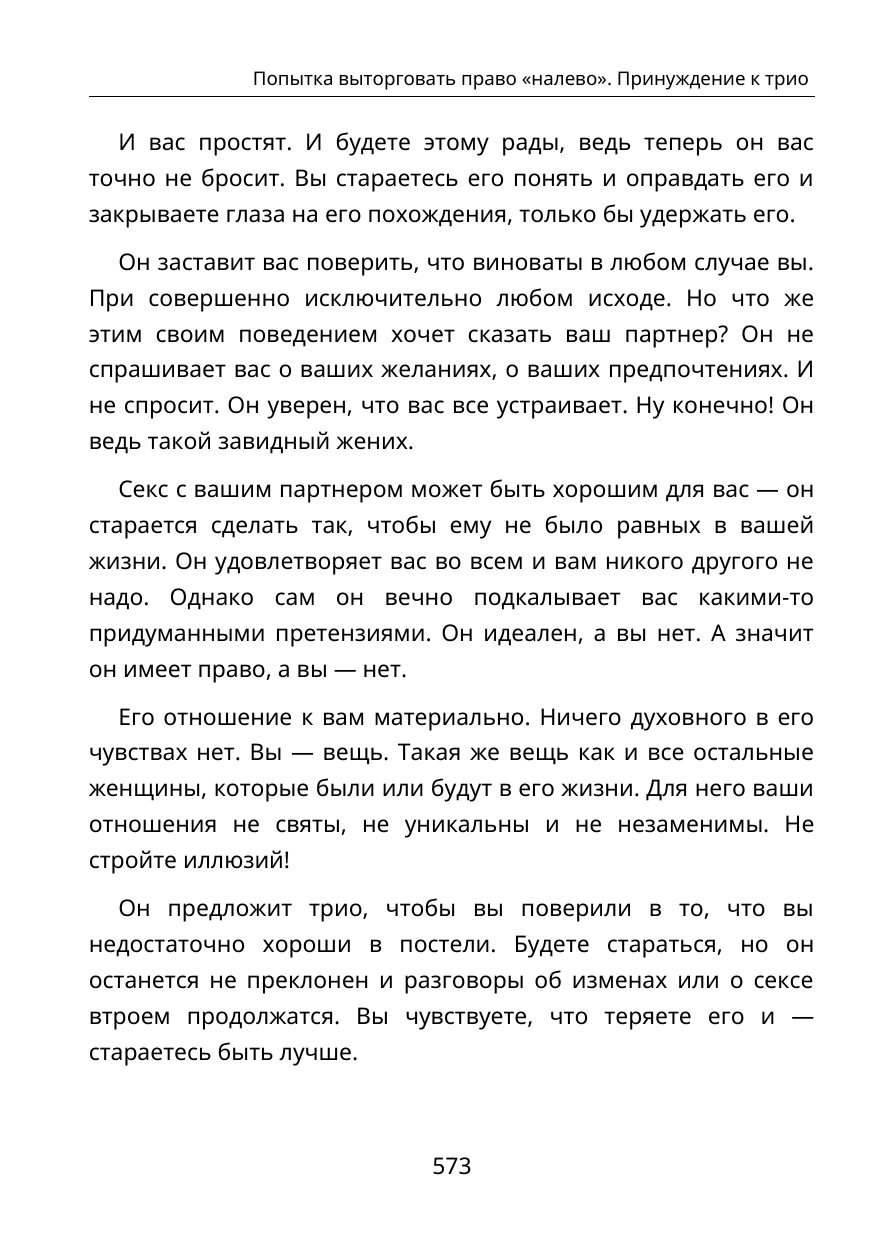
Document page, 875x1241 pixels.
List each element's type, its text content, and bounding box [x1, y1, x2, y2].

text Он предложит трио, чтобы вы поверили в то, что вы недостаточно хороши в постели. Будете стараться, но он останется не преклонен и разговоры об изменах или о сексе втроем продолжатся. Вы чувствуете, что теряете его и — стараетесь быть лучше. [88, 892, 815, 1067]
text Секс с вашим партнером может быть хорошим для вас — он старается сделать так, чтобы ему не было равных в вашей жизни. Он удовлетворяет вас во всем и вам никого другого не надо. Однако сам он вечно подкалывает вас какими-то придуманными претензиями. Он идеален, а вы нет. А значит он имеет право, а вы — нет. [88, 473, 815, 684]
text Он заставит вас поверить, что виноваты в любом случае вы. При совершенно исключительно любом исходе. Но что же этим своим поведением хочет сказать ваш партнер? Он не спрашивает вас о ваших желаниях, о ваших предпочтениях. И не спросит. Он уверен, что вас все устраивает. Ну конечно! Он ведь такой завидный жених. [88, 246, 815, 457]
text Его отношение к вам материально. Ничего духовного в его чувствах нет. Вы — вещь. Такая же вещь как и все остальные женщины, которые были или будут в его жизни. Для него ваши отношения не святы, не уникальны и не незаменимы. Не стройте иллюзий! [88, 700, 815, 875]
text И вас простят. И будете этому рады, ведь теперь он вас точно не бросит. Вы стараетесь его понять и оправдать его и закрываете глаза на его похождения, только бы удержать его. [88, 126, 815, 229]
